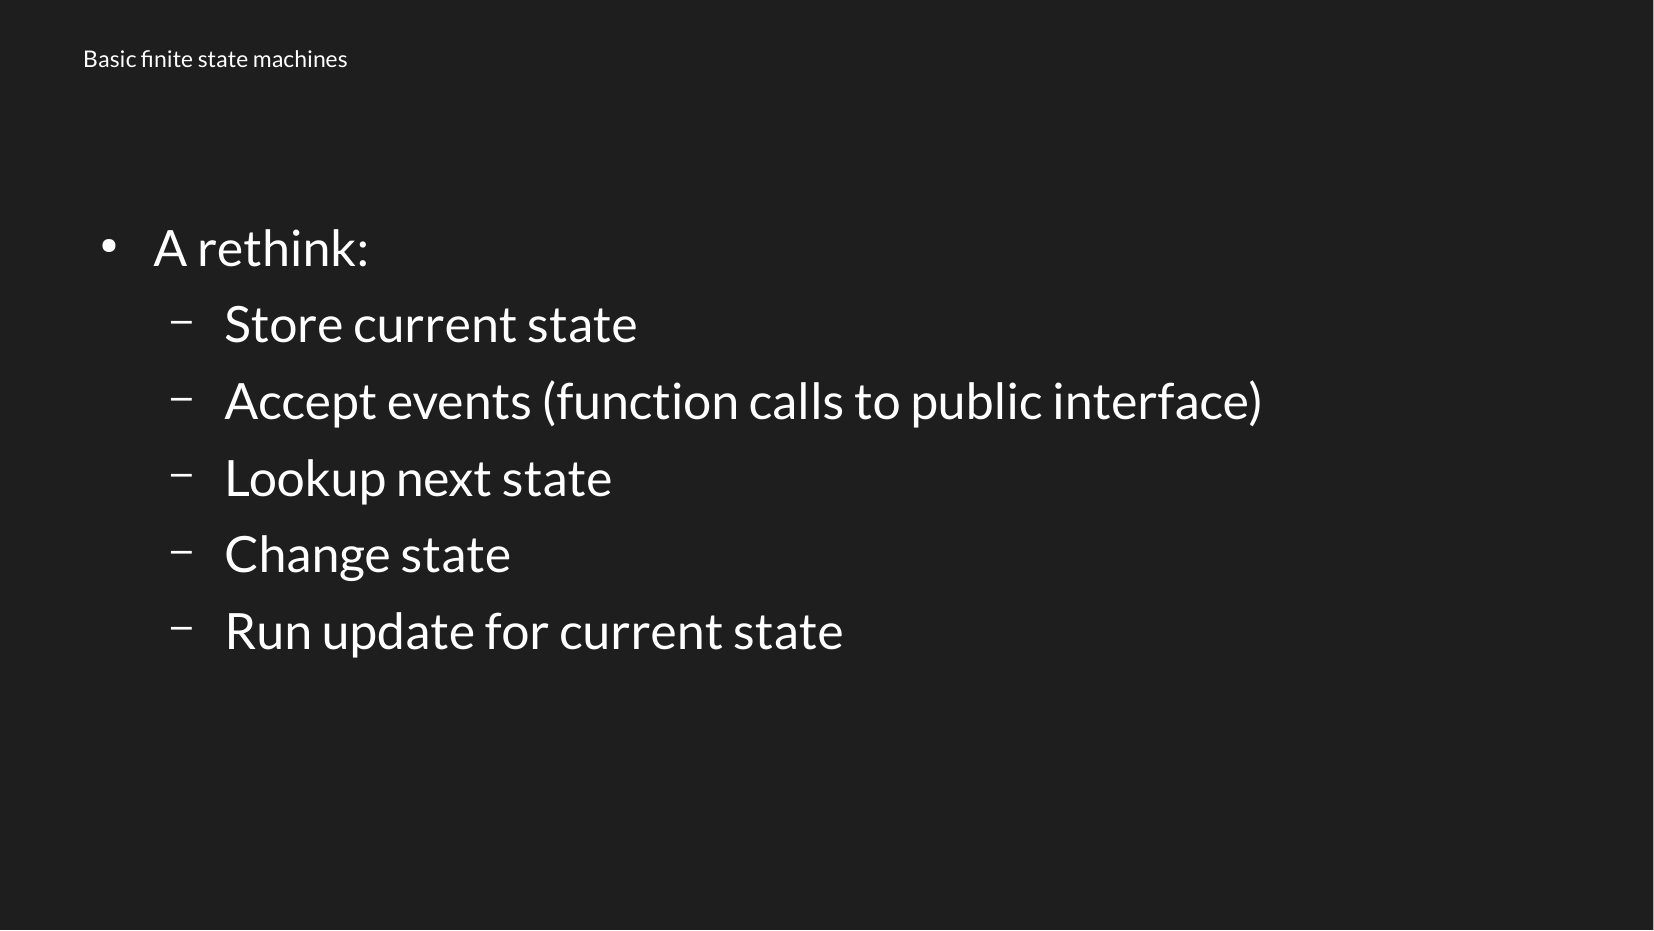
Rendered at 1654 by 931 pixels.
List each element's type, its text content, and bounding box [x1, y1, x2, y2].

list A rethink: Store current state Accept events (function calls to public interface) Lookup next state Change state Run update for current state [82, 217, 1571, 839]
title Basic finite state machines [83, 0, 1571, 119]
